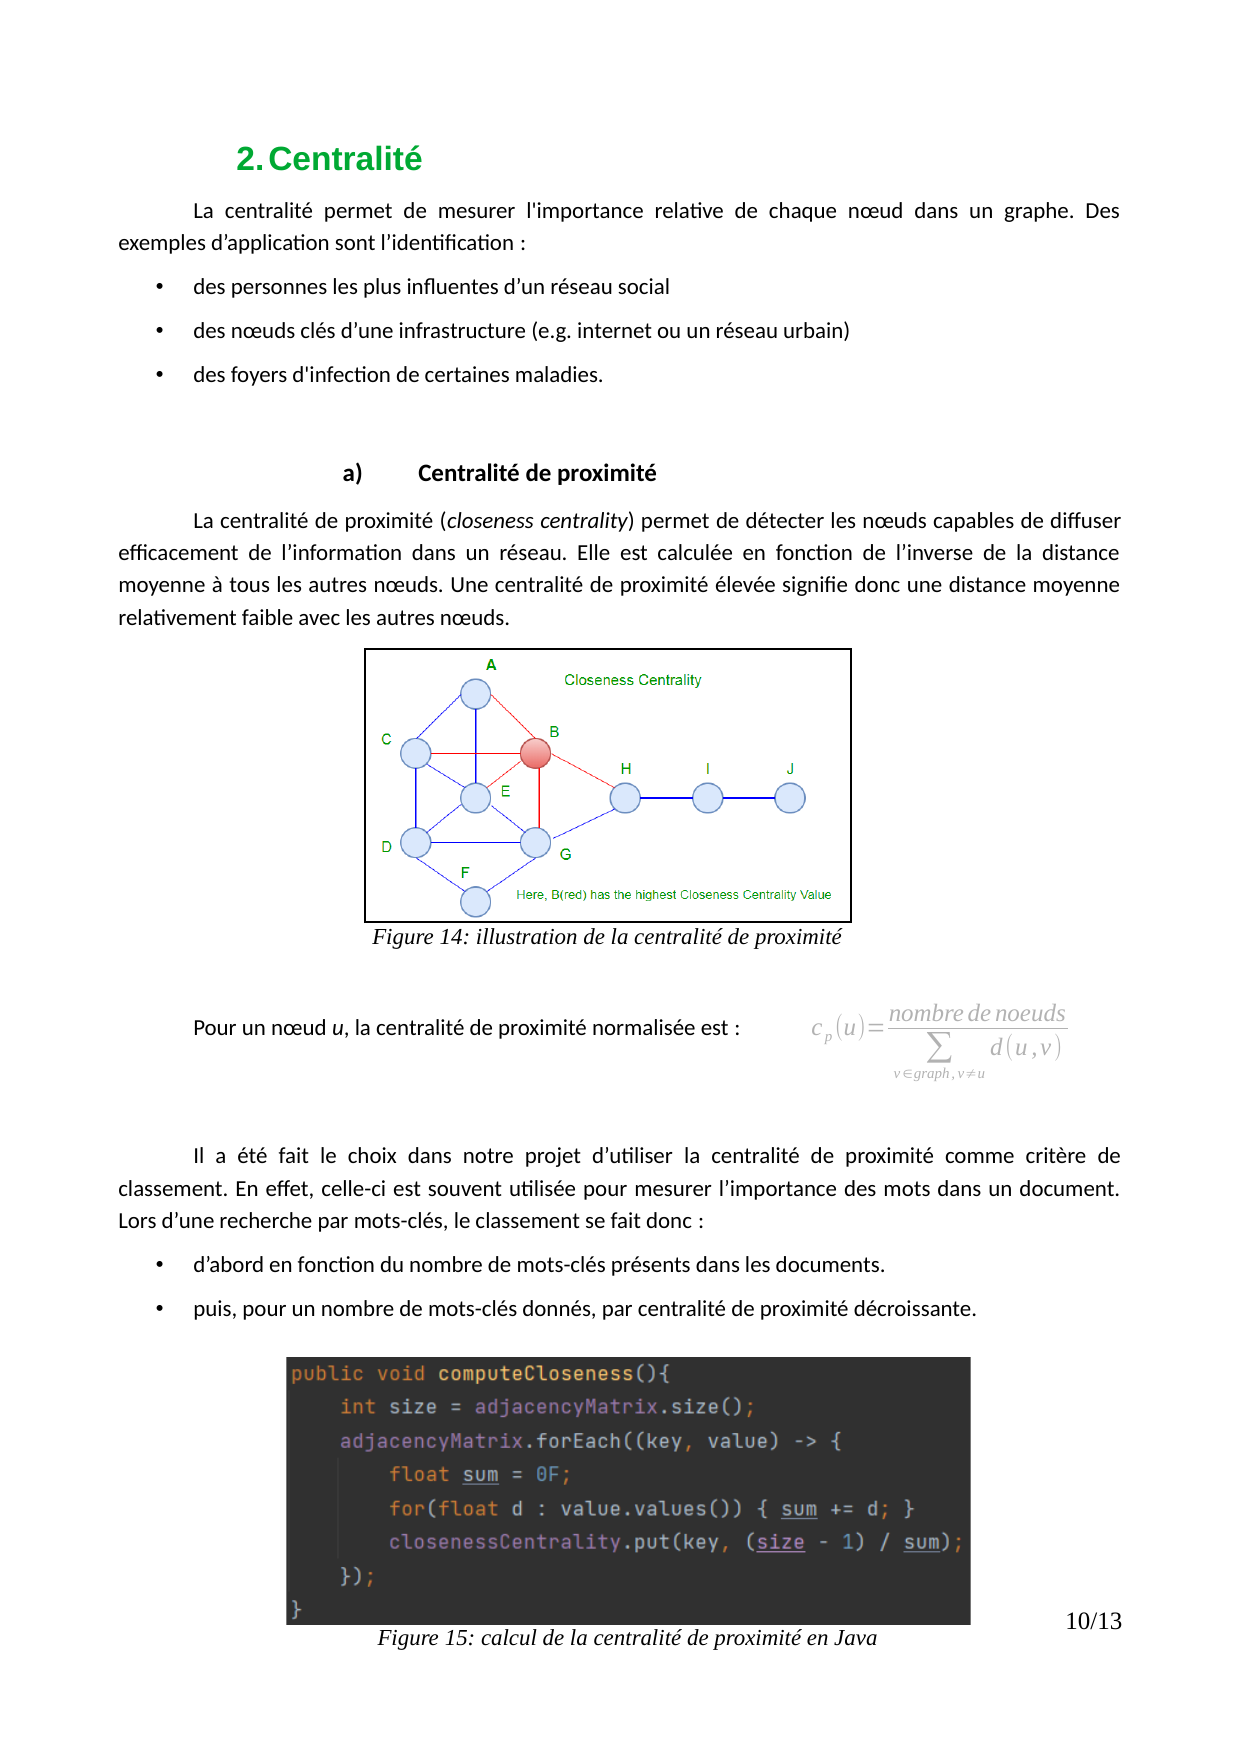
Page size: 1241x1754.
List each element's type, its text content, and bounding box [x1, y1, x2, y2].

text Il a été fait le choix dans notre projet d’utiliser la centralité de proximité comme critère de classement. En effet, celle-ci est souvent utilisée pour mesurer l’importance des mots dans un document. Lors d’une recherche par mots-clés, le classement se fait donc : [118, 1141, 1122, 1234]
text La centralité permet de mesurer l'importance relative de chaque nœud dans un graphe. Des exemples d’application sont l’identification : [118, 196, 1122, 256]
subtitle Centralité [236, 139, 1122, 178]
list des nœuds clés d’une infrastructure (e.g. internet ou un réseau urbain) [156, 316, 1122, 344]
picture [366, 650, 850, 921]
text Pour un nœud u, la centralité de proximité normalisée est : [118, 999, 1122, 1081]
text La centralité de proximité (closeness centrality) permet de détecter les nœuds capables de diffuser efficacement de l’information dans un réseau. Elle est calculée en fonction de l’inverse de la distance moyenne à tous les autres nœuds. Une centralité de proximité élevée signifie donc une distance moyenne relativement faible avec les autres nœuds. [118, 506, 1122, 631]
text Figure 14: illustration de la centralité de proximité [364, 923, 852, 949]
list des personnes les plus influentes d’un réseau social [156, 272, 1122, 300]
text Figure 15: calcul de la centralité de proximité en Java [286, 1625, 971, 1651]
list d’abord en fonction du nombre de mots-clés présents dans les documents. [156, 1250, 1122, 1278]
subtitle Centralité de proximité [342, 457, 1122, 488]
list puis, pour un nombre de mots-clés donnés, par centralité de proximité décroissante. [156, 1294, 1122, 1322]
list des foyers d'infection de certaines maladies. [156, 360, 1122, 388]
picture [286, 1357, 971, 1625]
